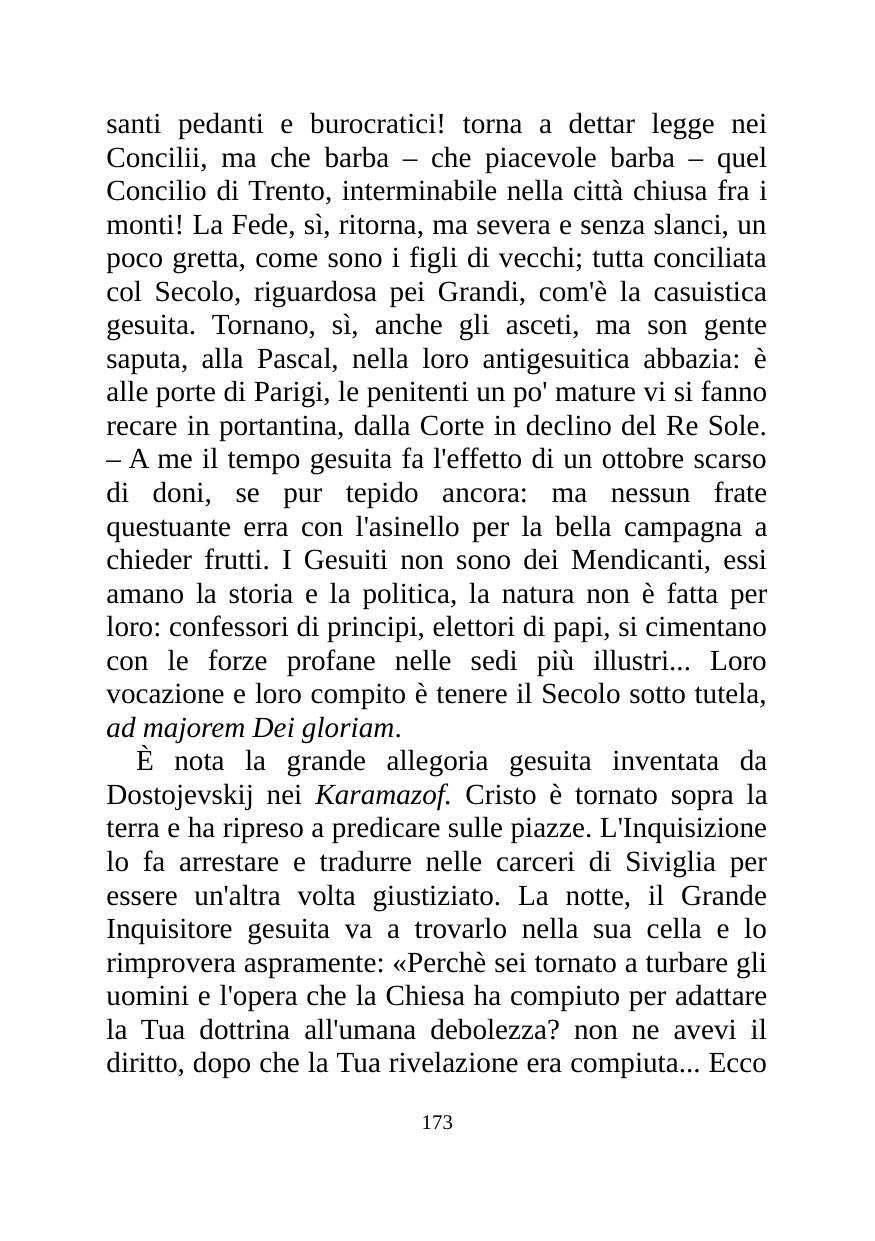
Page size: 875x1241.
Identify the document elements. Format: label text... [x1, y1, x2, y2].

text santi pedanti e burocratici! torna a dettar legge nei Concilii, ma che barba – che piacevole barba – quel Concilio di Trento, interminabile nella città chiusa fra i monti! La Fede, sì, ritorna, ma severa e senza slanci, un poco gretta, come sono i figli di vecchi; tutta conciliata col Secolo, riguardosa pei Grandi, com'è la casuistica gesuita. Tornano, sì, anche gli asceti, ma son gente saputa, alla Pascal, nella loro antigesuitica abbazia: è alle porte di Parigi, le penitenti un po' mature vi si fanno recare in portantina, dalla Corte in declino del Re Sole. – A me il tempo gesuita fa l'effetto di un ottobre scarso di doni, se pur tepido ancora: ma nessun frate questuante erra con l'asinello per la bella campagna a chieder frutti. I Gesuiti non sono dei Mendicanti, essi amano la storia e la politica, la natura non è fatta per loro: confessori di principi, elettori di papi, si cimentano con le forze profane nelle sedi più illustri... Loro vocazione e loro compito è tenere il Secolo sotto tutela, ad majorem Dei gloriam. [106, 106, 768, 743]
text È nota la grande allegoria gesuita inventata da Dostojevskij nei Karamazof. Cristo è tornato sopra la terra e ha ripreso a predicare sulle piazze. L'Inquisizione lo fa arrestare e tradurre nelle carceri di Siviglia per essere un'altra volta giustiziato. La notte, il Grande Inquisitore gesuita va a trovarlo nella sua cella e lo rimprovera aspramente: «Perchè sei tornato a turbare gli uomini e l'opera che la Chiesa ha compiuto per adattare la Tua dottrina all'umana debolezza? non ne avevi il diritto, dopo che la Tua rivelazione era compiuta... Ecco [106, 743, 768, 1079]
